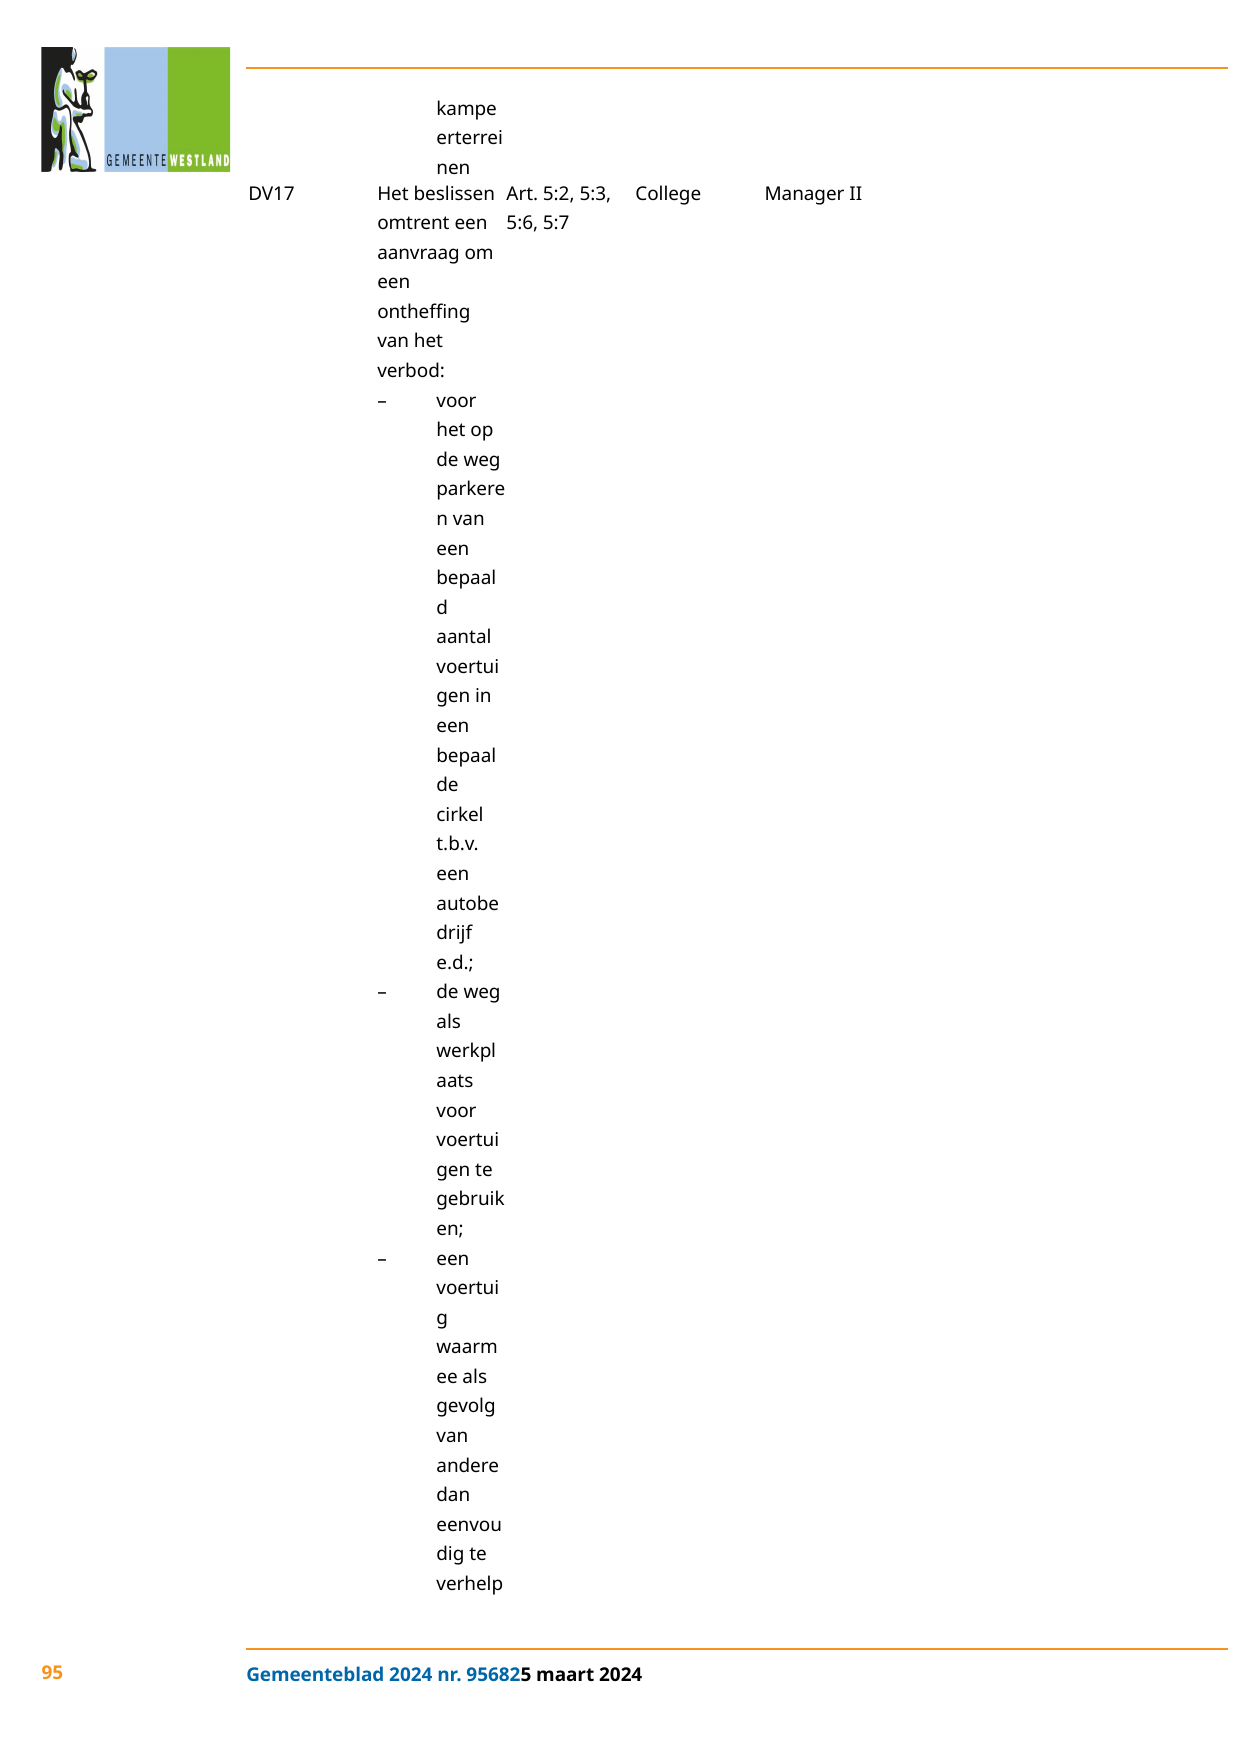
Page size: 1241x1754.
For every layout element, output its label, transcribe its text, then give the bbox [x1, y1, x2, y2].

table_cell Het beslissen omtrent een aanvraag om een ontheffing van het verbod: voor het op de weg parkeren van een bepaald aantal voertuigen in een bepaalde cirkel t.b.v. een autobedrijf e.d.; de weg als werkplaats voor voertuigen te gebruiken; een voertuig waarmee als gevolg van andere dan eenvoudig te verhelp [377, 180, 506, 1596]
table_cell [248, 95, 377, 180]
table_cell College [635, 180, 764, 1596]
picture [41, 47, 231, 172]
table_cell [506, 95, 635, 180]
table_cell Manager II [764, 180, 893, 1596]
table_cell [1023, 180, 1152, 1596]
table_cell [764, 95, 893, 180]
table_cell [894, 95, 1022, 180]
table_cell [635, 95, 764, 180]
table_cell [894, 180, 1022, 1596]
table_cell Art. 5:2, 5:3, 5:6, 5:7 [506, 180, 635, 1596]
table_cell [1023, 95, 1152, 180]
table_cell kampeerterreinen [377, 95, 506, 180]
table_cell DV17 [248, 180, 377, 1596]
